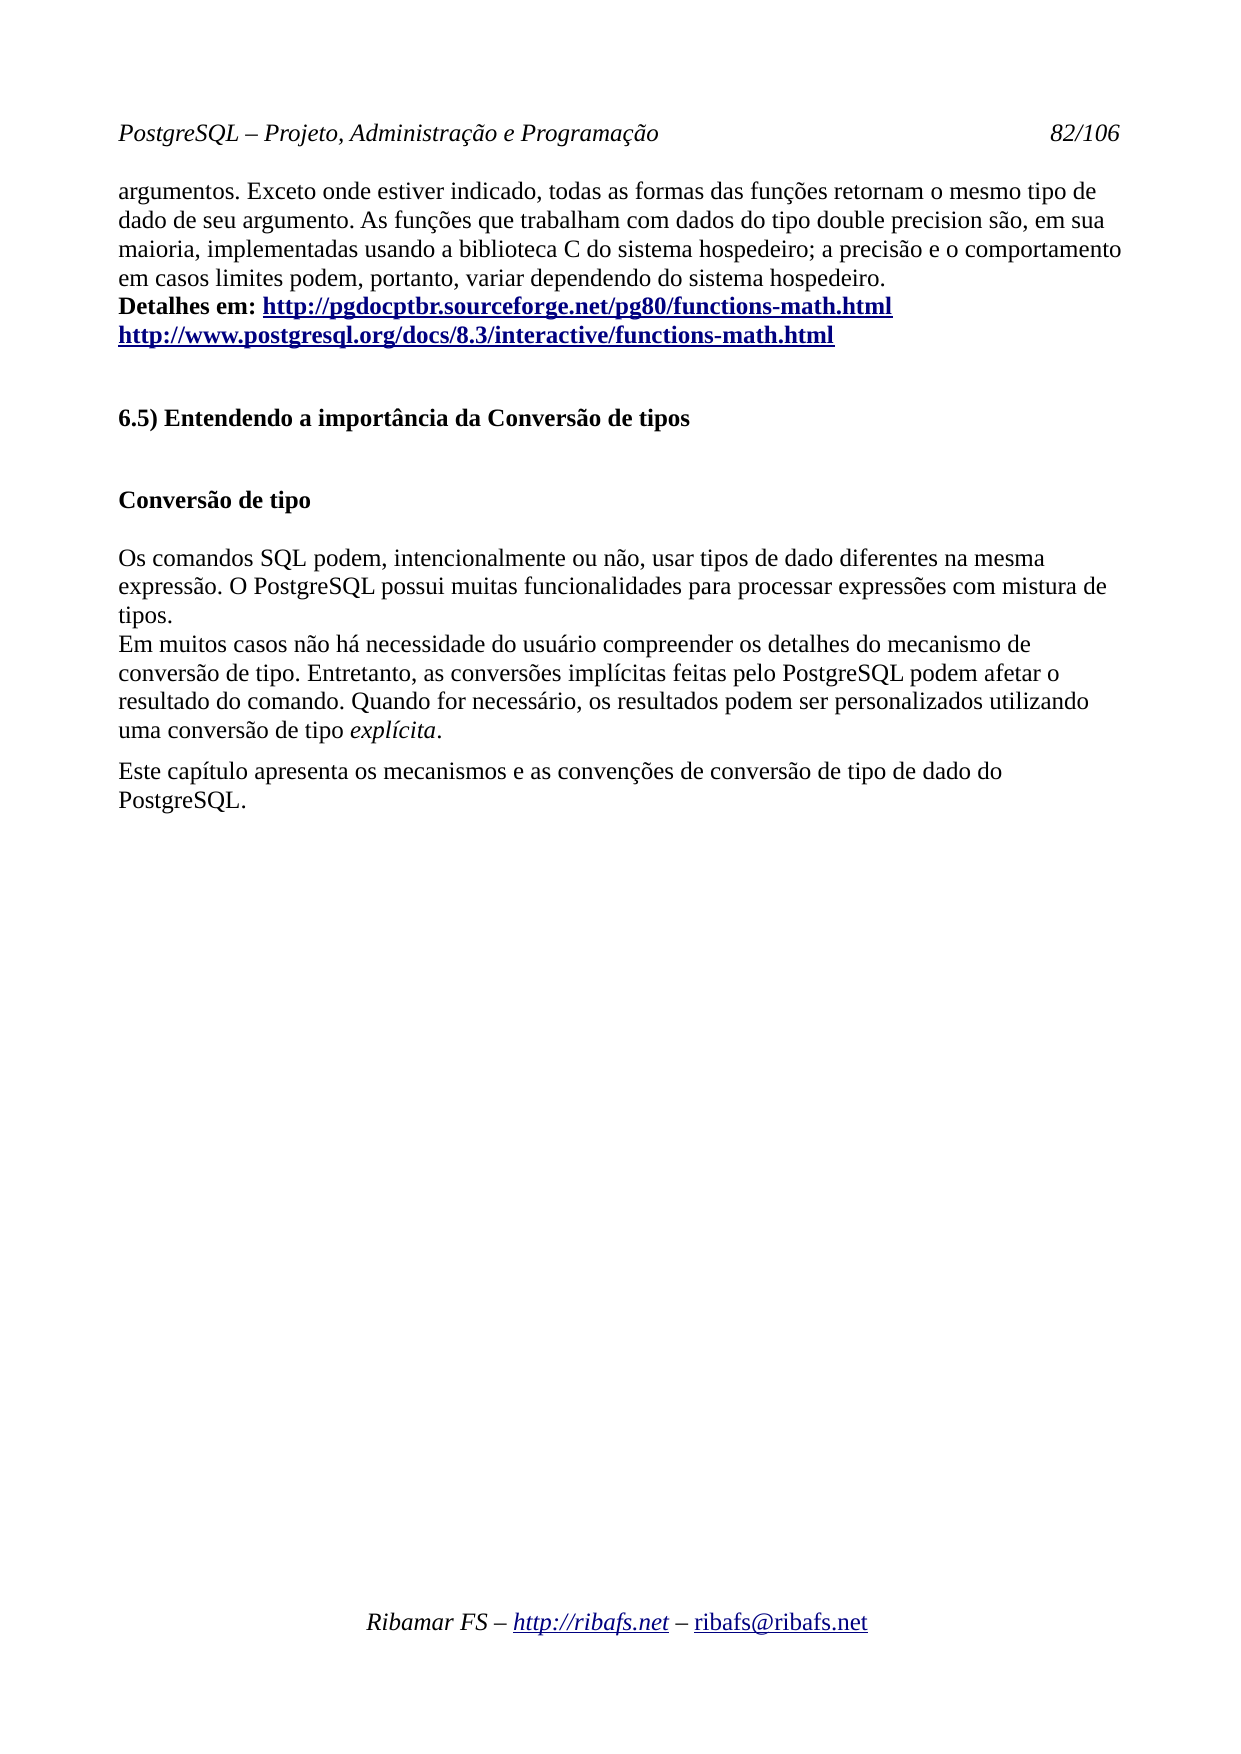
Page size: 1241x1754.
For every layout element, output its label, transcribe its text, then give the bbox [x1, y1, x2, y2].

text Este capítulo apresenta os mecanismos e as convenções de conversão de tipo de dado do PostgreSQL. [118, 756, 1122, 814]
subtitle Os comandos SQL podem, intencionalmente ou não, usar tipos de dado diferentes na mesma expressão. O PostgreSQL possui muitas funcionalidades para processar expressões com mistura de tipos. [118, 543, 1122, 629]
text Em muitos casos não há necessidade do usuário compreender os detalhes do mecanismo de conversão de tipo. Entretanto, as conversões implícitas feitas pelo PostgreSQL podem afetar o resultado do comando. Quando for necessário, os resultados podem ser personalizados utilizando uma conversão de tipo explícita. [118, 629, 1122, 744]
text 6.5) Entendendo a importância da Conversão de tipos [118, 403, 1122, 431]
text argumentos. Exceto onde estiver indicado, todas as formas das funções retornam o mesmo tipo de dado de seu argumento. As funções que trabalham com dados do tipo double precision são, em sua maioria, implementadas usando a biblioteca C do sistema hospedeiro; a precisão e o comportamento em casos limites podem, portanto, variar dependendo do sistema hospedeiro. Detalhes em: http://pgdocptbr.sourceforge.net/pg80/functions-math.html http://www.postgresql.org/docs/8.3/interactive/functions-math.html [118, 176, 1122, 349]
text Conversão de tipo [118, 485, 1122, 514]
